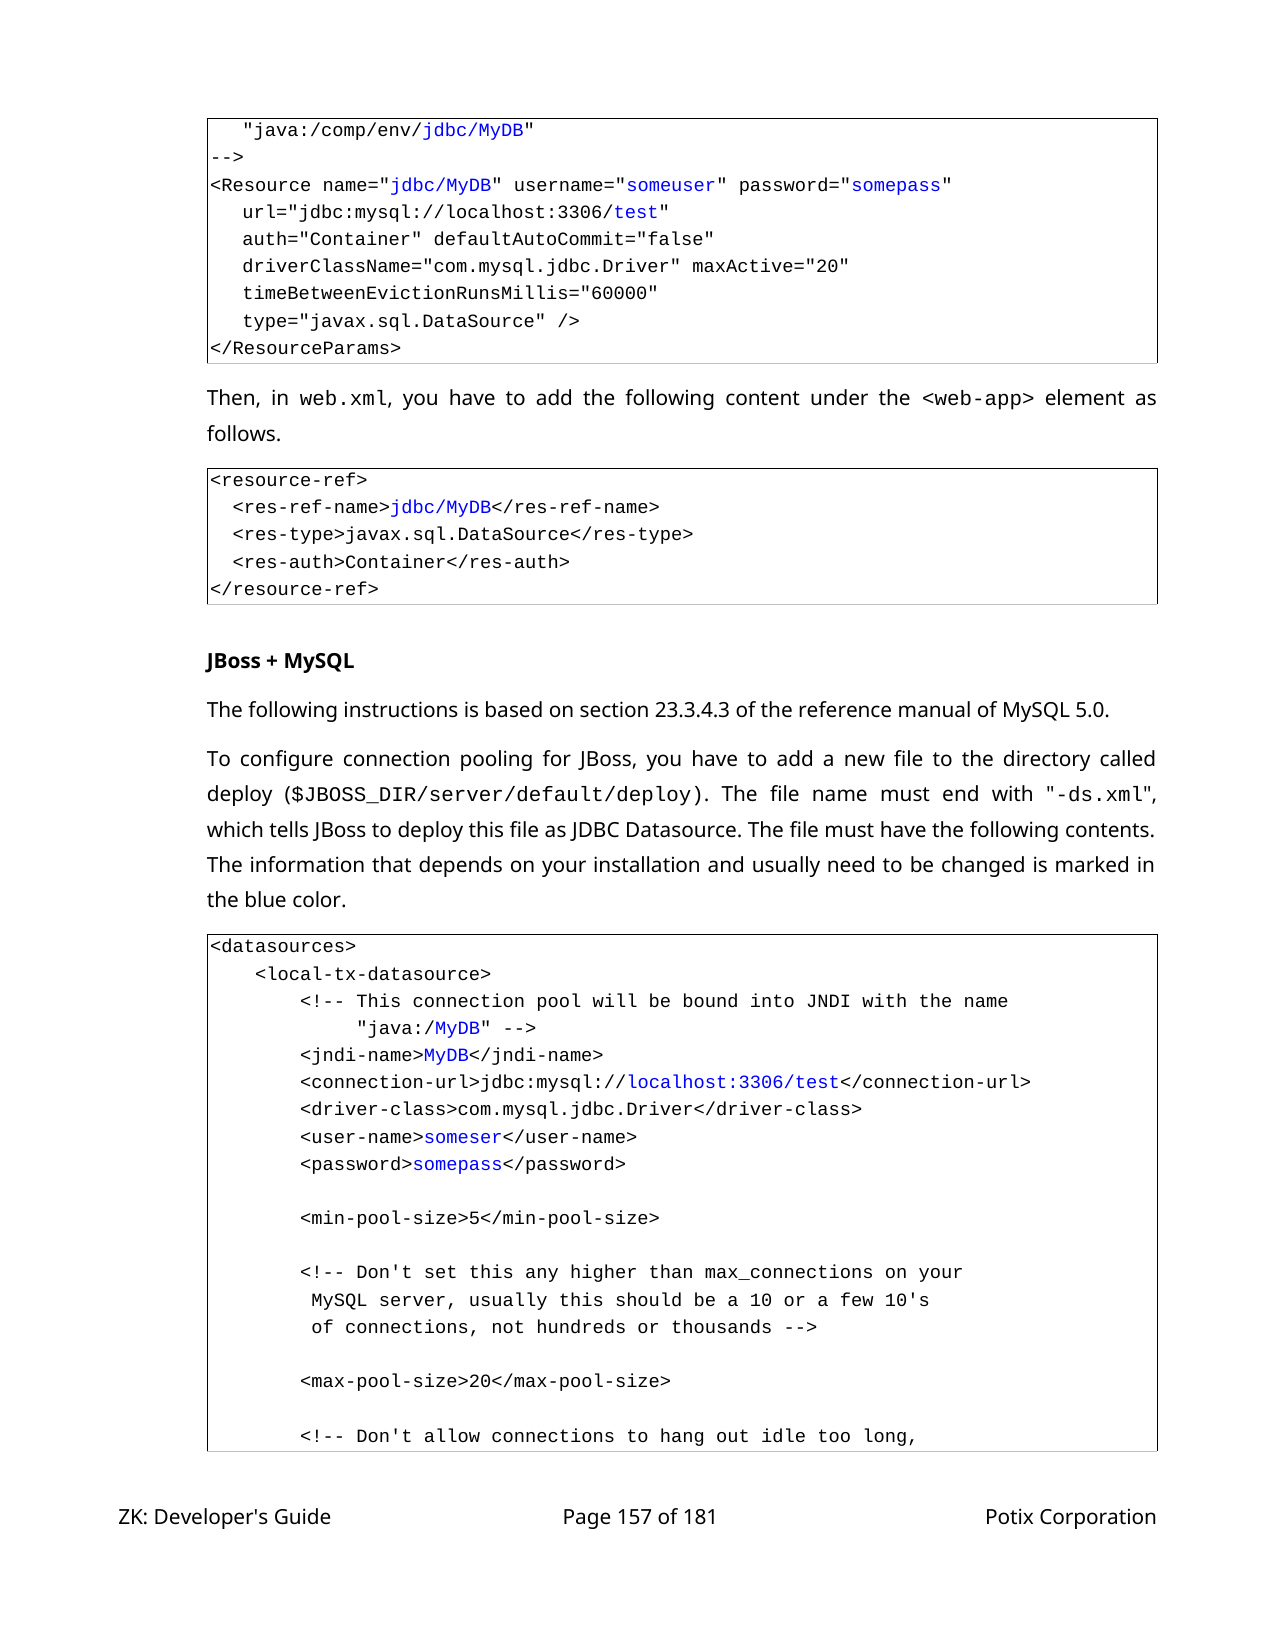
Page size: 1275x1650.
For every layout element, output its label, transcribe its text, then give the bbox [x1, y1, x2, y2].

text <!-- This connection pool will be bound into JNDI with the name [208, 988, 1157, 1013]
text type="javax.sql.DataSource" /> [208, 308, 1157, 333]
text MySQL server, usually this should be a 10 or a few 10's [208, 1288, 1157, 1312]
text <min-pool-size>5</min-pool-size> [208, 1206, 1157, 1230]
text <user-name>someser</user-name> [208, 1124, 1157, 1149]
text <connection-url>jdbc:mysql://localhost:3306/test</connection-url> [208, 1070, 1157, 1094]
text <jndi-name>MyDB</jndi-name> [208, 1043, 1157, 1067]
text driverClassName="com.mysql.jdbc.Driver" maxActive="20" [208, 254, 1157, 278]
text of connections, not hundreds or thousands --> [208, 1315, 1157, 1339]
text "java:/comp/env/jdbc/MyDB" [208, 119, 1157, 142]
text "java:/MyDB" --> [208, 1016, 1157, 1040]
text <password>somepass</password> [208, 1152, 1157, 1176]
text <!-- Don't set this any higher than max_connections on your [208, 1260, 1157, 1285]
text <res-type>javax.sql.DataSource</res-type> [208, 522, 1157, 547]
subtitle JBoss + MySQL [207, 646, 1157, 675]
text <res-auth>Container</res-auth> [208, 549, 1157, 574]
text To configure connection pooling for JBoss, you have to add a new file to the directory called deploy ($JBOSS_DIR/server/default/deploy). The file name must end with "-ds.xml", which tells JBoss to deploy this file as JDBC Datasource. The file must have the following contents. The information that depends on your installation and usually need to be changed is marked in the blue color. [207, 744, 1157, 913]
text <Resource name="jdbc/MyDB" username="someuser" password="somepass" [208, 172, 1157, 197]
text <datasources> [208, 935, 1157, 958]
text <driver-class>com.mysql.jdbc.Driver</driver-class> [208, 1097, 1157, 1122]
text Then, in web.xml, you have to add the following content under the <web-app> element as follows. [207, 383, 1157, 447]
text auth="Container" defaultAutoCommit="false" [208, 227, 1157, 251]
text The following instructions is based on section 23.3.4.3 of the reference manual of MySQL 5.0. [207, 695, 1157, 723]
text <!-- Don't allow connections to hang out idle too long, [208, 1423, 1157, 1451]
text --> [208, 145, 1157, 169]
text <resource-ref> [208, 469, 1157, 492]
text </ResourceParams> [208, 336, 1157, 363]
text </resource-ref> [208, 577, 1157, 604]
text <max-pool-size>20</max-pool-size> [208, 1369, 1157, 1393]
text <local-tx-datasource> [208, 961, 1157, 986]
text timeBetweenEvictionRunsMillis="60000" [208, 281, 1157, 306]
text <res-ref-name>jdbc/MyDB</res-ref-name> [208, 495, 1157, 519]
text url="jdbc:mysql://localhost:3306/test" [208, 200, 1157, 224]
